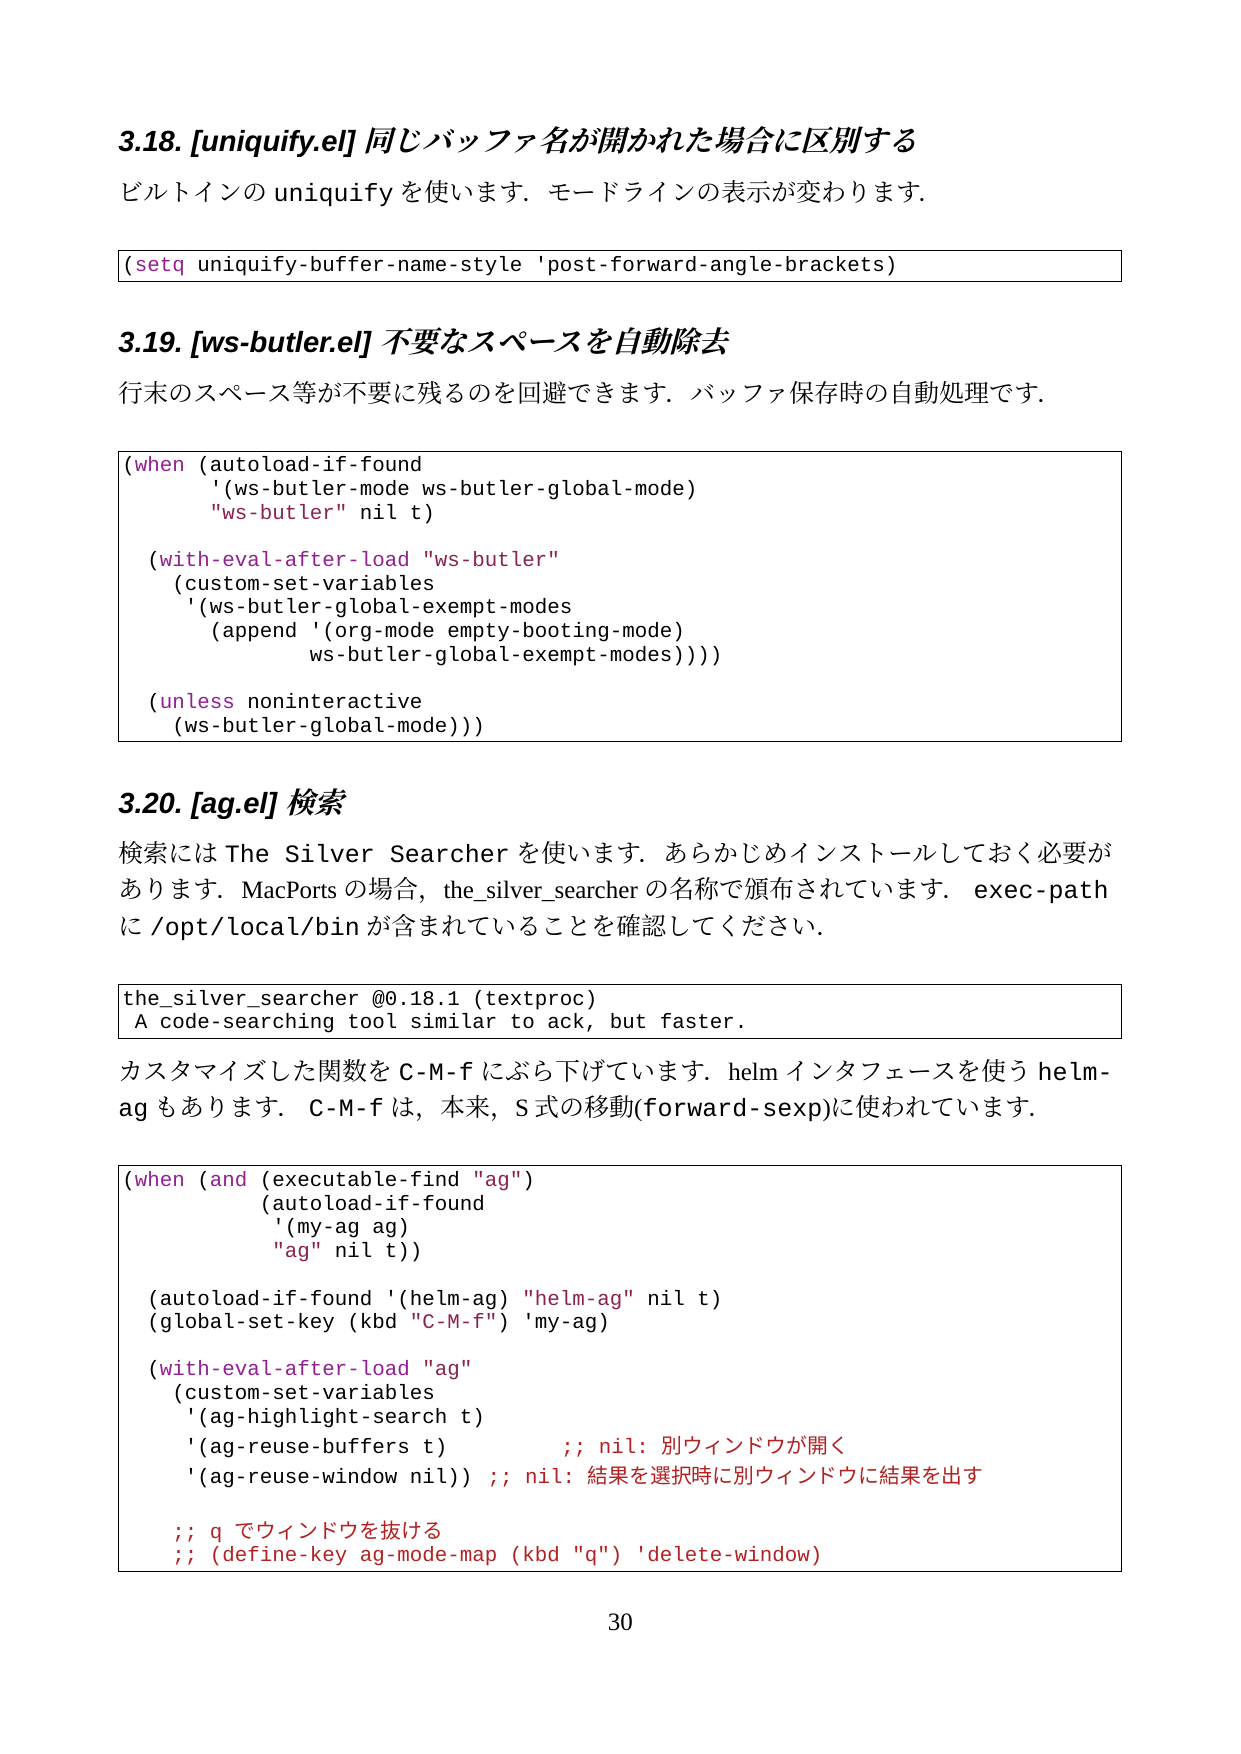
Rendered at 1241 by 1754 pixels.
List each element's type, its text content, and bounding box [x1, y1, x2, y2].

text ;; (define-key ag-mode-map (kbd "q") 'delete-window) [119, 1540, 1121, 1571]
text (global-set-key (kbd "C-M-f") 'my-ag) [119, 1307, 1121, 1331]
text "ag" nil t)) [119, 1236, 1121, 1260]
text (with-eval-after-load "ws-butler" [119, 545, 1121, 569]
text (with-eval-after-load "ag" [119, 1354, 1121, 1378]
text (when (and (executable-find "ag") [119, 1166, 1121, 1189]
text (custom-set-variables [119, 569, 1121, 592]
text ビルトインの uniquify を使います．モードラインの表示が変わります． [118, 172, 1122, 237]
text (custom-set-variables [119, 1378, 1121, 1402]
text '(ag-reuse-buffers t) ;; nil: 別ウィンドウが開く [119, 1425, 1121, 1456]
text '(ws-butler-mode ws-butler-global-mode) [119, 474, 1121, 498]
text (when (autoload-if-found [119, 452, 1121, 474]
text (ws-butler-global-mode))) [119, 711, 1121, 741]
text '(ws-butler-global-exempt-modes [119, 592, 1121, 616]
text the_silver_searcher @0.18.1 (textproc) [119, 985, 1121, 1008]
text A code-searching tool similar to ack, but faster. [119, 1008, 1121, 1038]
text (unless noninteractive [119, 687, 1121, 711]
text (autoload-if-found [119, 1189, 1121, 1213]
subtitle [ag.el] 検索 [118, 779, 1122, 821]
text (setq uniquify-buffer-name-style 'post-forward-angle-brackets) [119, 251, 1121, 281]
text ws-butler-global-exempt-modes)))) [119, 640, 1121, 663]
subtitle [ws-butler.el] 不要なスペースを自動除去 [118, 319, 1122, 361]
subtitle [uniquify.el] 同じバッファ名が開かれた場合に区別する [118, 118, 1122, 160]
text ;; q でウィンドウを抜ける [119, 1510, 1121, 1540]
text '(ag-highlight-search t) [119, 1402, 1121, 1425]
text (autoload-if-found '(helm-ag) "helm-ag" nil t) [119, 1283, 1121, 1307]
text '(ag-reuse-window nil)) ;; nil: 結果を選択時に別ウィンドウに結果を出す [119, 1456, 1121, 1486]
text '(my-ag ag) [119, 1213, 1121, 1236]
text 行末のスペース等が不要に残るのを回避できます．バッファ保存時の自動処理です． [118, 373, 1122, 438]
text 検索には The Silver Searcher を使います．あらかじめインストールしておく必要があります．MacPorts の場合，the_silver_searcher の名称で頒布されています． exec-path に /opt/local/bin が含まれていることを確認してください． [118, 834, 1122, 971]
text カスタマイズした関数を C-M-f にぶら下げています．helm インタフェースを使う helm-ag もあります． C-M-f は，本来，S式の移動(forward-sexp)に使われています． [118, 1052, 1122, 1153]
text (append '(org-mode empty-booting-mode) [119, 616, 1121, 640]
text "ws-butler" nil t) [119, 498, 1121, 521]
